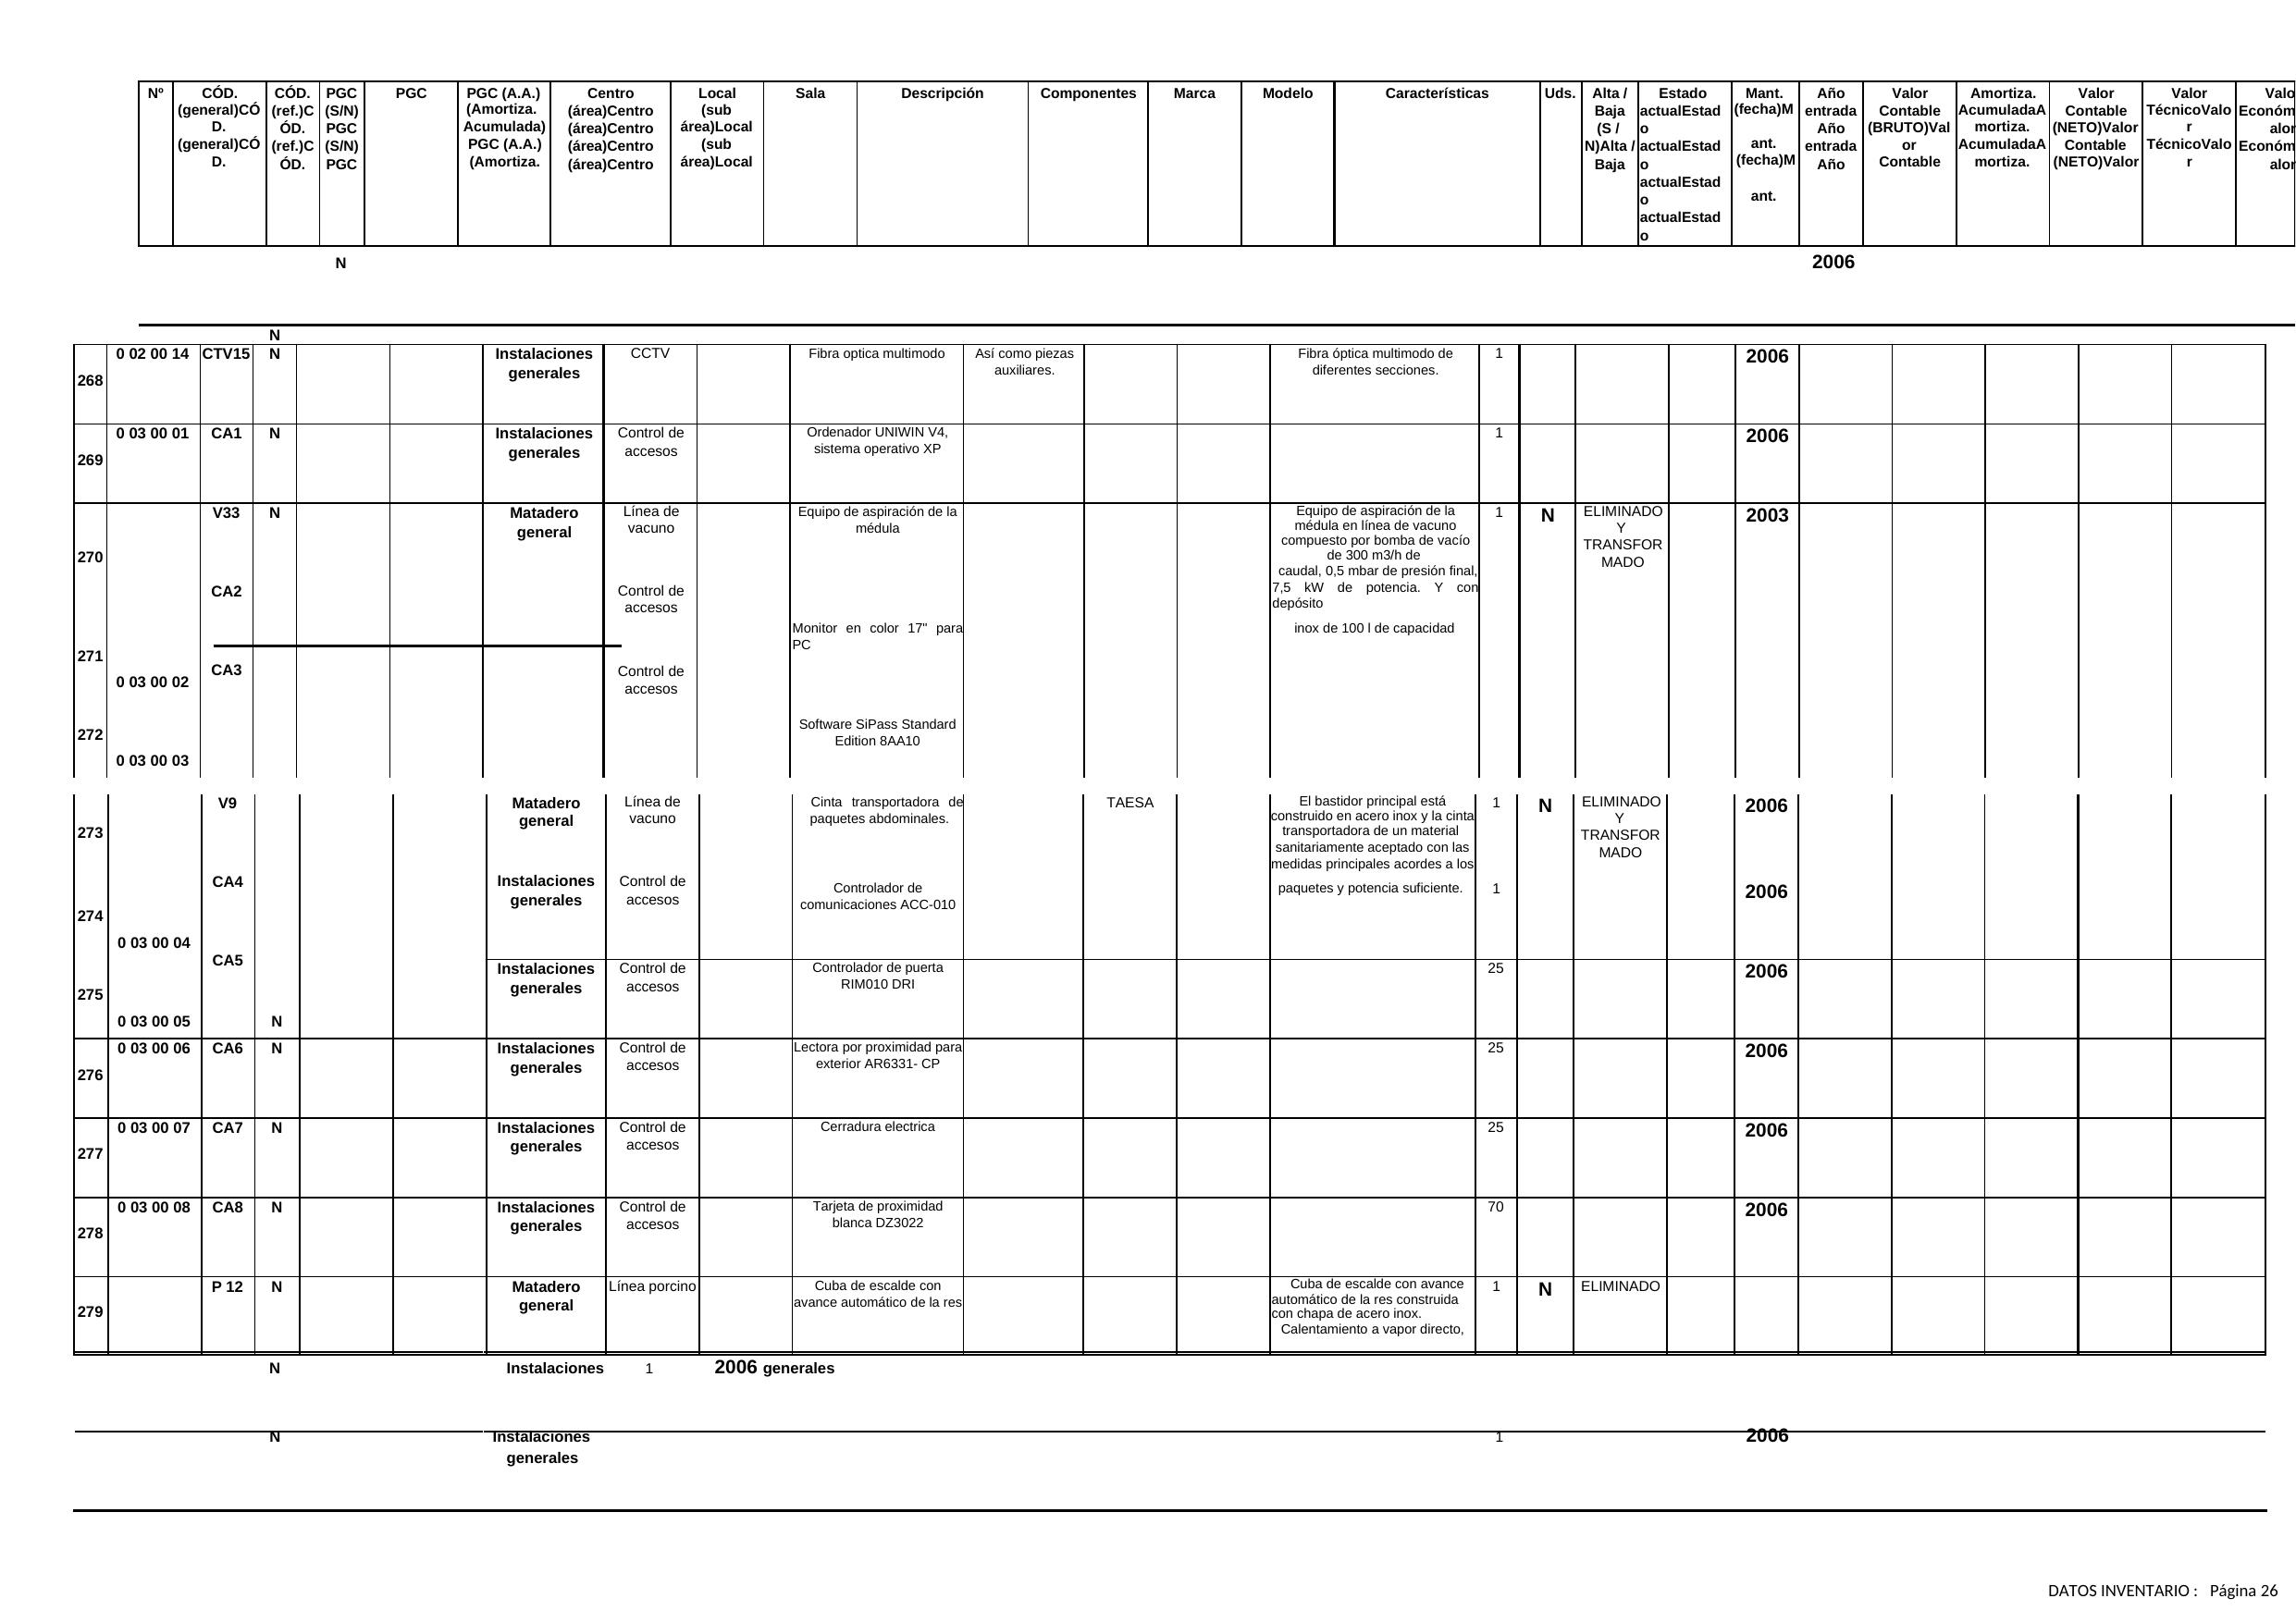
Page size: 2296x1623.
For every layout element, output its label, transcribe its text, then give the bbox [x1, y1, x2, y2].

table_cell Control de accesos [607, 1199, 698, 1276]
table_cell [2080, 1039, 2170, 1117]
table_cell N [1518, 1277, 1573, 1351]
table_cell [1893, 424, 1984, 502]
table_cell [1799, 960, 1891, 1038]
table_cell [964, 504, 1083, 619]
table_cell [1178, 1277, 1269, 1351]
table_header Cinta transportadora de paquetes abdominales. [793, 794, 963, 879]
table_cell [394, 1119, 486, 1197]
table_cell Control de accesos [605, 424, 697, 502]
table_cell [1985, 1039, 2077, 1117]
table_cell [1518, 1039, 1573, 1117]
table_cell [1668, 960, 1734, 1038]
table_cell [1574, 1119, 1666, 1197]
table_cell Instalaciones generales [488, 1119, 605, 1197]
table_cell [1668, 1039, 1734, 1117]
table_header 0 03 00 04 0 03 00 05 [109, 794, 201, 1038]
table_cell [1271, 424, 1478, 502]
table_cell [1084, 1277, 1176, 1351]
table_cell 1 [1476, 1277, 1516, 1351]
table_cell 2006 [1736, 424, 1798, 502]
table_header Matadero general Instalaciones generales [488, 794, 605, 958]
table_cell Cerradura electrica [793, 1119, 963, 1197]
table_cell [1799, 1039, 1891, 1117]
table_cell [700, 1277, 792, 1351]
table_cell [1178, 424, 1269, 502]
table_header [964, 794, 1082, 879]
table_cell Control de accesos [607, 960, 698, 1038]
table_cell Instalaciones generales [488, 1199, 605, 1276]
table_cell [484, 647, 602, 778]
table_cell [964, 619, 1083, 778]
table_cell Lectora por proximidad para exterior AR6331- CP [793, 1039, 963, 1117]
table_cell [1668, 1277, 1734, 1351]
table_cell [1893, 1119, 1984, 1197]
table_cell [1893, 1199, 1984, 1276]
table_cell [697, 424, 789, 502]
table_cell [390, 647, 482, 778]
table_cell 2006 [1736, 345, 1798, 423]
table_header Línea de vacuno Control de accesos [607, 794, 698, 958]
table_header N [255, 794, 299, 1038]
table_cell [2080, 504, 2171, 778]
table_cell [1178, 1199, 1269, 1276]
table_cell Equipo de aspiración de la médula [791, 504, 963, 619]
table_cell 270 [75, 504, 106, 619]
table_cell [1574, 960, 1666, 1038]
table_header V9 CA4 CA5 [203, 794, 254, 1038]
table_cell [1893, 1039, 1984, 1117]
table_cell [1084, 1119, 1176, 1197]
table_cell 2006 [1735, 1039, 1797, 1117]
table_cell [964, 1039, 1082, 1117]
table_cell [1178, 960, 1269, 1038]
table_cell [1893, 504, 1984, 778]
table_cell P 12 [203, 1277, 254, 1351]
table_cell 0 03 00 06 [109, 1039, 201, 1117]
table_cell [1576, 345, 1668, 423]
table_cell [390, 424, 482, 502]
table_cell CA1 [201, 424, 253, 502]
table_cell Instalaciones generales [488, 960, 605, 1038]
table_cell [964, 1199, 1082, 1276]
table_cell Línea de vacuno Control de accesos Control de accesos [605, 504, 697, 778]
table_cell N [253, 345, 296, 423]
table_cell CA6 [203, 1039, 254, 1117]
table_cell [253, 647, 296, 778]
table_cell [1574, 1199, 1666, 1276]
table_cell [1799, 1277, 1891, 1351]
table_cell [1668, 1119, 1734, 1197]
table_cell [1986, 504, 2078, 778]
table_cell [297, 504, 389, 645]
table_cell [1736, 619, 1798, 778]
table_cell [1085, 424, 1177, 502]
table_cell N [253, 504, 296, 645]
table_cell Instalaciones generales [484, 424, 602, 502]
table_cell [2172, 424, 2265, 502]
table_header [1893, 794, 1984, 958]
table_cell [1893, 1277, 1984, 1351]
table_cell Cuba de escalde con avance automático de la res [793, 1277, 963, 1351]
table_cell [1521, 424, 1574, 502]
table_cell N [255, 1039, 299, 1117]
table_cell [1084, 879, 1176, 958]
table_cell [697, 504, 789, 778]
table_cell CCTV [605, 345, 697, 423]
table_header [2080, 794, 2170, 958]
table_cell 277 [75, 1119, 107, 1197]
table_cell Matadero general [488, 1277, 605, 1351]
table_cell [1480, 619, 1518, 778]
table_cell [1735, 1277, 1797, 1351]
table_cell [1668, 1199, 1734, 1276]
table_header N [1518, 794, 1573, 958]
table_cell [1800, 345, 1892, 423]
table_cell [1084, 1199, 1176, 1276]
table_cell [700, 1039, 792, 1117]
table_cell [394, 1199, 486, 1276]
table_cell 271 272 [75, 619, 106, 778]
table_cell [964, 424, 1083, 502]
table_cell [390, 504, 482, 645]
table_cell Control de accesos [607, 1119, 698, 1197]
table_cell [700, 1119, 792, 1197]
table_cell Tarjeta de proximidad blanca DZ3022 [793, 1199, 963, 1276]
table_cell 2006 [1735, 1119, 1797, 1197]
table_cell [1576, 424, 1668, 502]
table_cell N [255, 1277, 299, 1351]
table_cell 2006 [1735, 879, 1797, 958]
table_cell [301, 1039, 392, 1117]
table_cell [1800, 424, 1892, 502]
table_cell [2080, 345, 2171, 423]
table_cell [2080, 1277, 2170, 1351]
table_cell 70 [1476, 1199, 1516, 1276]
table_cell 279 [75, 1277, 107, 1351]
table_header [2172, 794, 2265, 958]
table_cell Control de accesos [607, 1039, 698, 1117]
table_cell [964, 1277, 1082, 1351]
table_cell [1670, 345, 1734, 423]
table_header [394, 794, 486, 1038]
table_cell [394, 1039, 486, 1117]
table_cell [1271, 1039, 1475, 1117]
table_header [1985, 794, 2077, 958]
table_header [1799, 794, 1891, 958]
table_cell [1574, 1039, 1666, 1117]
table_cell [297, 647, 389, 778]
table_header [700, 794, 792, 958]
table_cell [1518, 1199, 1573, 1276]
table_cell [1271, 960, 1475, 1038]
table_cell 2006 [1735, 1199, 1797, 1276]
table_cell Monitor en color 17" para PC Software SiPass Standard Edition 8AA10 [791, 619, 963, 778]
table_cell [1178, 1039, 1269, 1117]
table_cell ELIMINADO [1574, 1277, 1666, 1351]
table_cell 0 03 00 01 [107, 424, 200, 502]
table_cell [394, 1277, 486, 1354]
table_cell [1178, 619, 1269, 778]
table_cell CA7 [203, 1119, 254, 1197]
table_cell Instalaciones generales [488, 1039, 605, 1117]
table_cell 0 03 00 07 [109, 1119, 201, 1197]
table_cell [1085, 345, 1177, 423]
table_cell [1085, 619, 1177, 778]
table_cell 0 03 00 02 0 03 00 03 [107, 504, 200, 778]
table_cell [301, 1277, 392, 1351]
table_cell [2172, 1199, 2265, 1276]
table_cell Cuba de escalde con avance automático de la res construida con chapa de acero inox. Calentamiento a vapor directo, [1271, 1277, 1475, 1351]
table_cell [1800, 504, 1892, 778]
table_header 273 [75, 794, 107, 879]
table_cell 25 [1476, 960, 1516, 1038]
table_cell Controlador de puerta RIM010 DRI [793, 960, 963, 1038]
table_cell [1985, 1277, 2077, 1351]
table_header 2006 [1735, 794, 1797, 879]
table_cell [1518, 960, 1573, 1038]
table_cell Equipo de aspiración de la médula en línea de vacuno compuesto por bomba de vacío de 300 m3/h de caudal, 0,5 mbar de presión final, 7,5 kW de potencia. Y con depósito [1271, 504, 1478, 619]
table_cell [2172, 1277, 2265, 1351]
table_cell N [255, 1199, 299, 1276]
table_cell CTV15 [201, 345, 253, 423]
table_cell [1799, 1119, 1891, 1197]
table_cell 278 [75, 1199, 107, 1276]
table_cell 25 [1476, 1039, 1516, 1117]
table_cell Así como piezas auxiliares. [964, 345, 1083, 423]
table_cell Controlador de comunicaciones ACC-010 [793, 879, 963, 958]
table_cell [1271, 1199, 1475, 1276]
table_cell ELIMINADO Y TRANSFOR MADO [1576, 504, 1668, 778]
table_header [1178, 794, 1269, 879]
table_cell [700, 1199, 792, 1276]
table_cell N [255, 1119, 299, 1197]
table_cell [2080, 960, 2170, 1038]
table_cell [301, 1119, 392, 1197]
table_cell 1 [1476, 879, 1516, 958]
table_cell inox de 100 l de capacidad [1271, 619, 1478, 778]
table_cell [1670, 504, 1734, 778]
table_cell [2172, 504, 2265, 778]
table_cell 268 [75, 345, 106, 423]
table_cell [1985, 1119, 2077, 1197]
table_cell [2172, 1119, 2265, 1197]
table_cell [297, 424, 389, 502]
table_cell [297, 345, 389, 423]
table_header ELIMINADO Y TRANSFOR MADO [1574, 794, 1666, 958]
table_cell [964, 960, 1082, 1038]
table_cell [964, 879, 1082, 958]
table_cell [301, 1199, 392, 1276]
table_cell Línea porcino [607, 1277, 698, 1351]
table_cell [1986, 424, 2078, 502]
table_cell 1 [1480, 504, 1518, 619]
table_cell Fibra óptica multimodo de diferentes secciones. [1271, 345, 1478, 423]
table_cell [2172, 345, 2265, 423]
table_cell Instalaciones generales [484, 345, 602, 423]
table_cell N [1521, 504, 1574, 778]
table_cell [1178, 345, 1269, 423]
table_cell [2080, 1199, 2170, 1276]
table_cell [2080, 1119, 2170, 1197]
table_header [301, 794, 392, 1038]
table_cell [697, 345, 789, 423]
table_cell [109, 1277, 201, 1351]
table_header [1668, 794, 1734, 958]
table_cell [1986, 345, 2078, 423]
table_cell [1670, 424, 1734, 502]
table_cell 0 03 00 08 [109, 1199, 201, 1276]
table_cell [1178, 1119, 1269, 1197]
table_cell [1521, 345, 1574, 423]
table_cell 2006 [1735, 960, 1797, 1038]
table_cell [1084, 960, 1176, 1038]
table_cell [1084, 1039, 1176, 1117]
table_cell [1518, 1119, 1573, 1197]
table_cell 269 [75, 424, 106, 502]
table_cell Fibra optica multimodo [791, 345, 963, 423]
table_cell 276 [75, 1039, 107, 1117]
table_cell [1985, 1199, 2077, 1276]
table_cell [700, 960, 792, 1038]
table_header TAESA [1084, 794, 1176, 879]
table_cell [1085, 504, 1177, 619]
table_cell [1893, 960, 1984, 1038]
table_header El bastidor principal está construido en acero inox y la cinta transportadora de un material sanitariamente aceptado con las medidas principales acordes a los [1271, 794, 1475, 879]
table_cell V33 CA2 CA3 [201, 504, 253, 778]
table_cell N [253, 424, 296, 502]
table_cell 0 02 00 14 [107, 345, 200, 423]
table_cell 274 275 [75, 879, 107, 1038]
table_cell [1799, 1199, 1891, 1276]
table_cell [1178, 504, 1269, 619]
table_cell [1985, 960, 2077, 1038]
table_cell [964, 1119, 1082, 1197]
table_cell paquetes y potencia suficiente. [1271, 879, 1475, 958]
table_cell Ordenador UNIWIN V4, sistema operativo XP [791, 424, 963, 502]
table_cell 1 [1480, 345, 1518, 423]
table_cell [2080, 424, 2171, 502]
table_cell 1 [1480, 424, 1518, 502]
table_cell Matadero general [484, 504, 602, 645]
table_cell [390, 345, 482, 423]
table_cell [1893, 345, 1984, 423]
table_cell 25 [1476, 1119, 1516, 1197]
table_cell [2172, 1039, 2265, 1117]
table_cell [1178, 879, 1269, 958]
table_cell 2003 [1736, 504, 1798, 619]
table_cell [1271, 1119, 1475, 1197]
table_header 1 [1476, 794, 1516, 879]
table_cell [2172, 960, 2265, 1038]
table_cell CA8 [203, 1199, 254, 1276]
